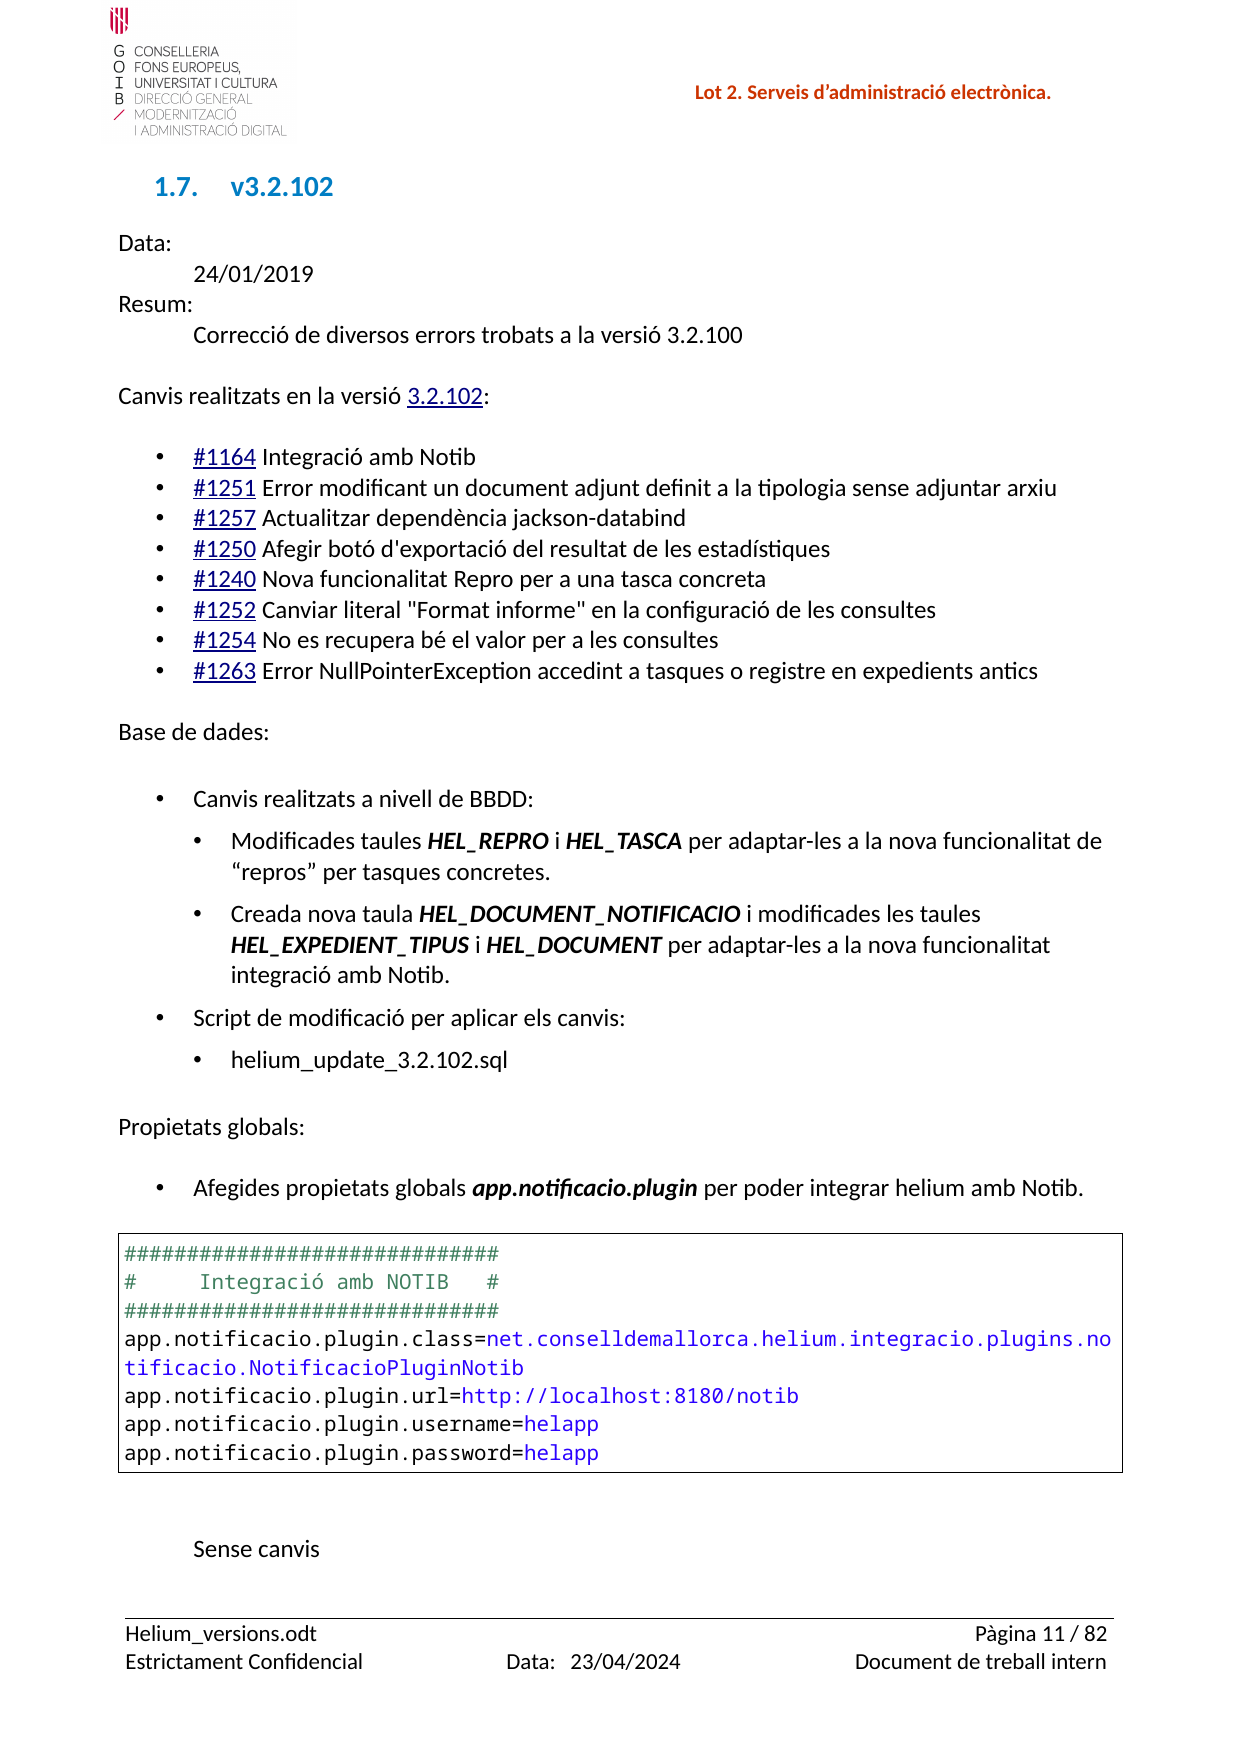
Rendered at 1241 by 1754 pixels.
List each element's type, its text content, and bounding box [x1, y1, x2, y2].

text Canvis realitzats en la versió 3.2.102: [118, 380, 1122, 411]
list #1250 Afegir botó d'exportació del resultat de les estadístiques [156, 533, 1122, 563]
table_header ############################## # Integració amb NOTIB # ############################## app.notificacio.plugin.class=net.conselldemallorca.helium.integracio.plugins.notificacio.NotificacioPluginNotib app.notificacio.plugin.url=http://localhost:8180/notib app.notificacio.plugin.username=helapp app.notificacio.plugin.password=helapp [119, 1234, 1122, 1472]
list #1254 No es recupera bé el valor per a les consultes [156, 624, 1122, 655]
list #1257 Actualitzar dependència jackson-databind [156, 502, 1122, 533]
text Resum: [118, 289, 1122, 319]
list Canvis realitzats a nivell de BBDD: [156, 783, 1122, 813]
list #1240 Nova funcionalitat Repro per a una tasca concreta [156, 563, 1122, 594]
list Afegides propietats globals app.notificacio.plugin per poder integrar helium amb Notib. [156, 1172, 1122, 1203]
list helium_update_3.2.102.sql [193, 1044, 1122, 1074]
text Propietats globals: [118, 1111, 1122, 1142]
text Base de dades: [118, 716, 1122, 746]
list #1252 Canviar literal "Format informe" en la configuració de les consultes [156, 594, 1122, 624]
text Correcció de diversos errors trobats a la versió 3.2.100 [118, 319, 1122, 350]
list Modificades taules HEL_REPRO i HEL_TASCA per adaptar-les a la nova funcionalitat de “repros” per tasques concretes. [193, 825, 1122, 886]
list #1251 Error modificant un document adjunt definit a la tipologia sense adjuntar arxiu [156, 472, 1122, 502]
list #1164 Integració amb Notib [156, 441, 1122, 472]
text 24/01/2019 [118, 258, 1122, 289]
list Script de modificació per aplicar els canvis: [156, 1002, 1122, 1032]
text Data: [118, 228, 1122, 258]
list Creada nova taula HEL_DOCUMENT_NOTIFICACIO i modificades les taules HEL_EXPEDIENT_TIPUS i HEL_DOCUMENT per adaptar-les a la nova funcionalitat integració amb Notib. [193, 898, 1122, 990]
text Sense canvis [118, 1533, 1122, 1564]
list #1263 Error NullPointerException accedint a tasques o registre en expedients antics [156, 655, 1122, 685]
picture [100, 0, 297, 144]
subtitle v3.2.102 [153, 168, 1122, 204]
